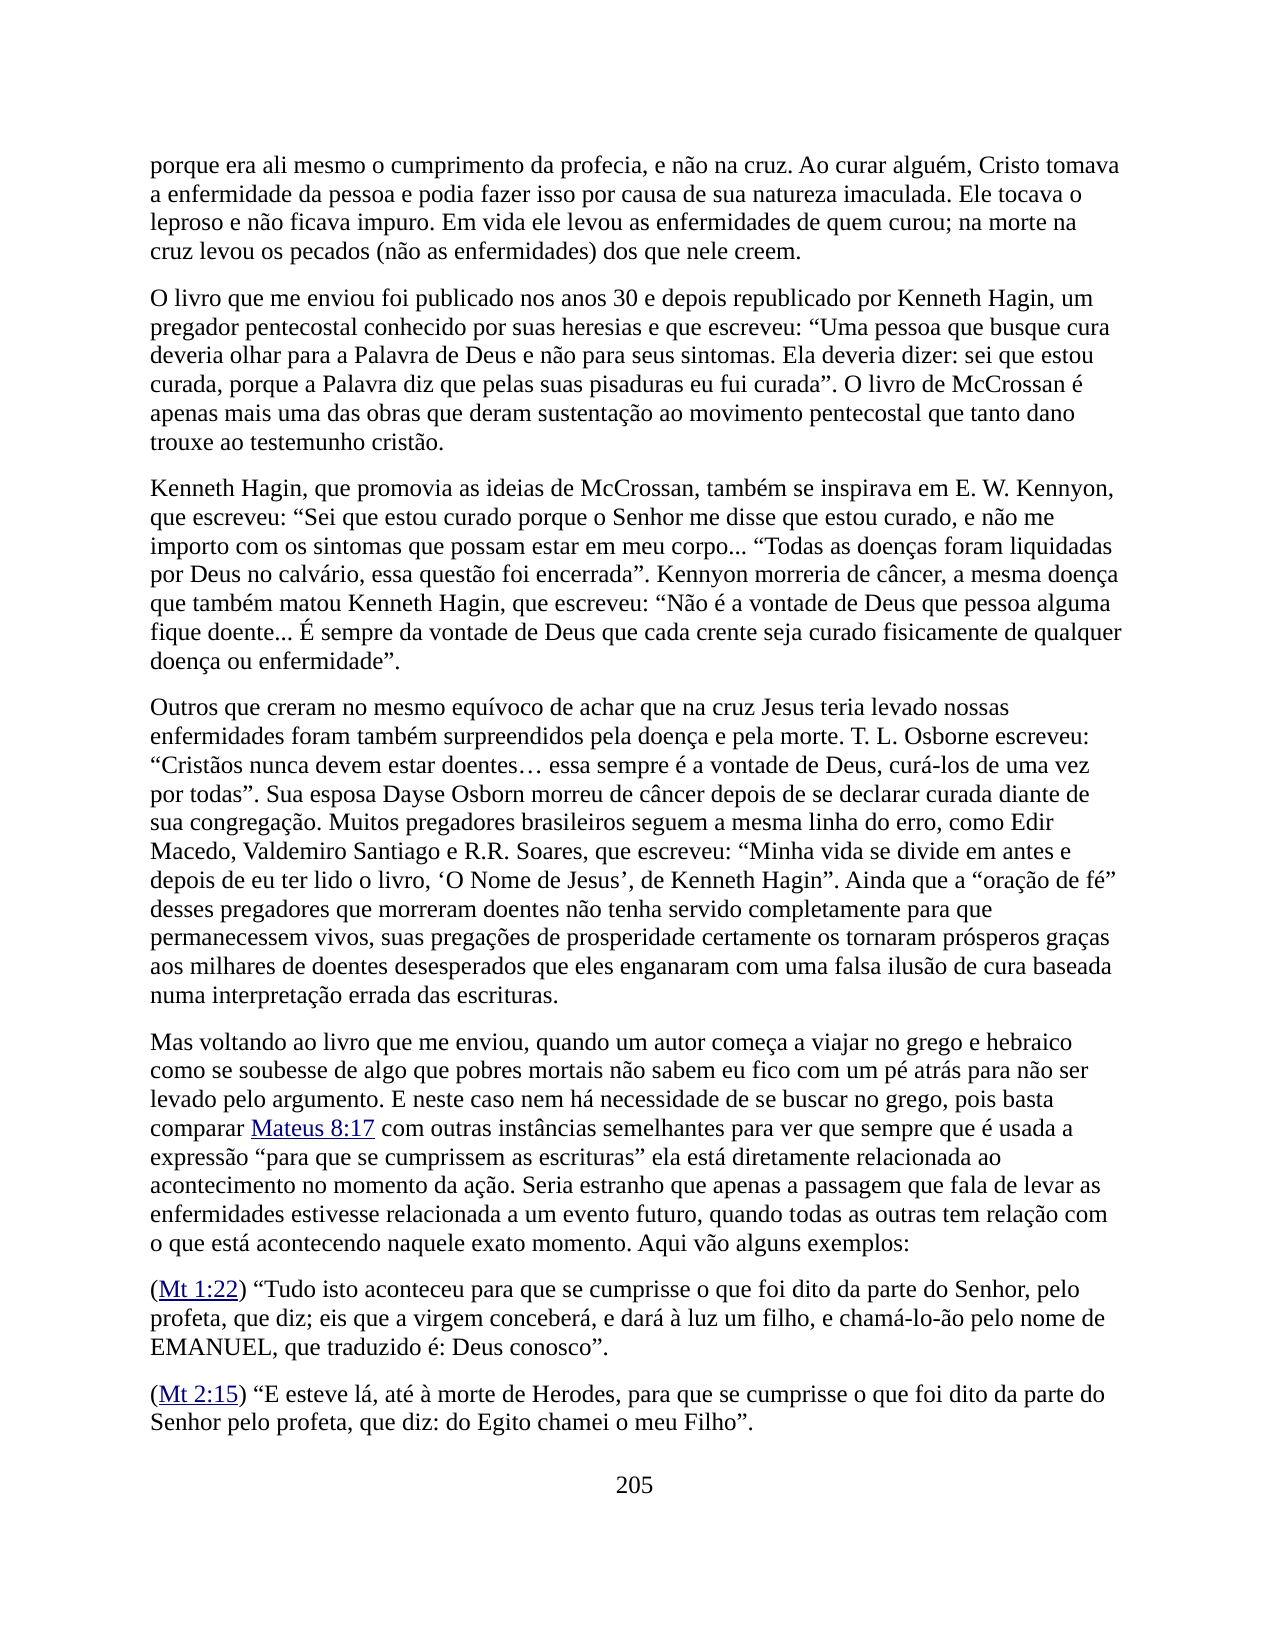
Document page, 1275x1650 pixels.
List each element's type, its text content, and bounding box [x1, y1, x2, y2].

text Outros que creram no mesmo equívoco de achar que na cruz Jesus teria levado nossas enfermidades foram também surpreendidos pela doença e pela morte. T. L. Osborne escreveu: “Cristãos nunca devem estar doentes… essa sempre é a vontade de Deus, curá-los de uma vez por todas”. Sua esposa Dayse Osborn morreu de câncer depois de se declarar curada diante de sua congregação. Muitos pregadores brasileiros seguem a mesma linha do erro, como Edir Macedo, Valdemiro Santiago e R.R. Soares, que escreveu: “Minha vida se divide em antes e depois de eu ter lido o livro, ‘O Nome de Jesus’, de Kenneth Hagin”. Ainda que a “oração de fé” desses pregadores que morreram doentes não tenha servido completamente para que permanecessem vivos, suas pregações de prosperidade certamente os tornaram prósperos graças aos milhares de doentes desesperados que eles enganaram com uma falsa ilusão de cura baseada numa interpretação errada das escrituras. [150, 692, 1125, 1009]
text (Mt 1:22) “Tudo isto aconteceu para que se cumprisse o que foi dito da parte do Senhor, pelo profeta, que diz; eis que a virgem conceberá, e dará à luz um filho, e chamá-lo-ão pelo nome de EMANUEL, que traduzido é: Deus conosco”. [150, 1274, 1125, 1361]
text O livro que me enviou foi publicado nos anos 30 e depois republicado por Kenneth Hagin, um pregador pentecostal conhecido por suas heresias e que escreveu: “Uma pessoa que busque cura deveria olhar para a Palavra de Deus e não para seus sintomas. Ela deveria dizer: sei que estou curada, porque a Palavra diz que pelas suas pisaduras eu fui curada”. O livro de McCrossan é apenas mais uma das obras que deram sustentação ao movimento pentecostal que tanto dano trouxe ao testemunho cristão. [150, 283, 1125, 455]
text porque era ali mesmo o cumprimento da profecia, e não na cruz. Ao curar alguém, Cristo tomava a enfermidade da pessoa e podia fazer isso por causa de sua natureza imaculada. Ele tocava o leproso e não ficava impuro. Em vida ele levou as enfermidades de quem curou; na morte na cruz levou os pecados (não as enfermidades) dos que nele creem. [150, 150, 1125, 265]
text (Mt 2:15) “E esteve lá, até à morte de Herodes, para que se cumprisse o que foi dito da parte do Senhor pelo profeta, que diz: do Egito chamei o meu Filho”. [150, 1379, 1125, 1436]
text Kenneth Hagin, que promovia as ideias de McCrossan, também se inspirava em E. W. Kennyon, que escreveu: “Sei que estou curado porque o Senhor me disse que estou curado, e não me importo com os sintomas que possam estar em meu corpo... “Todas as doenças foram liquidadas por Deus no calvário, essa questão foi encerrada”. Kennyon morreria de câncer, a mesma doença que também matou Kenneth Hagin, que escreveu: “Não é a vontade de Deus que pessoa alguma fique doente... É sempre da vontade de Deus que cada crente seja curado fisicamente de qualquer doença ou enfermidade”. [150, 473, 1125, 674]
text Mas voltando ao livro que me enviou, quando um autor começa a viajar no grego e hebraico como se soubesse de algo que pobres mortais não sabem eu fico com um pé atrás para não ser levado pelo argumento. E neste caso nem há necessidade de se buscar no grego, pois basta comparar Mateus 8:17 com outras instâncias semelhantes para ver que sempre que é usada a expressão “para que se cumprissem as escrituras” ela está diretamente relacionada ao acontecimento no momento da ação. Seria estranho que apenas a passagem que fala de levar as enfermidades estivesse relacionada a um evento futuro, quando todas as outras tem relação com o que está acontecendo naquele exato momento. Aqui vão alguns exemplos: [150, 1027, 1125, 1257]
